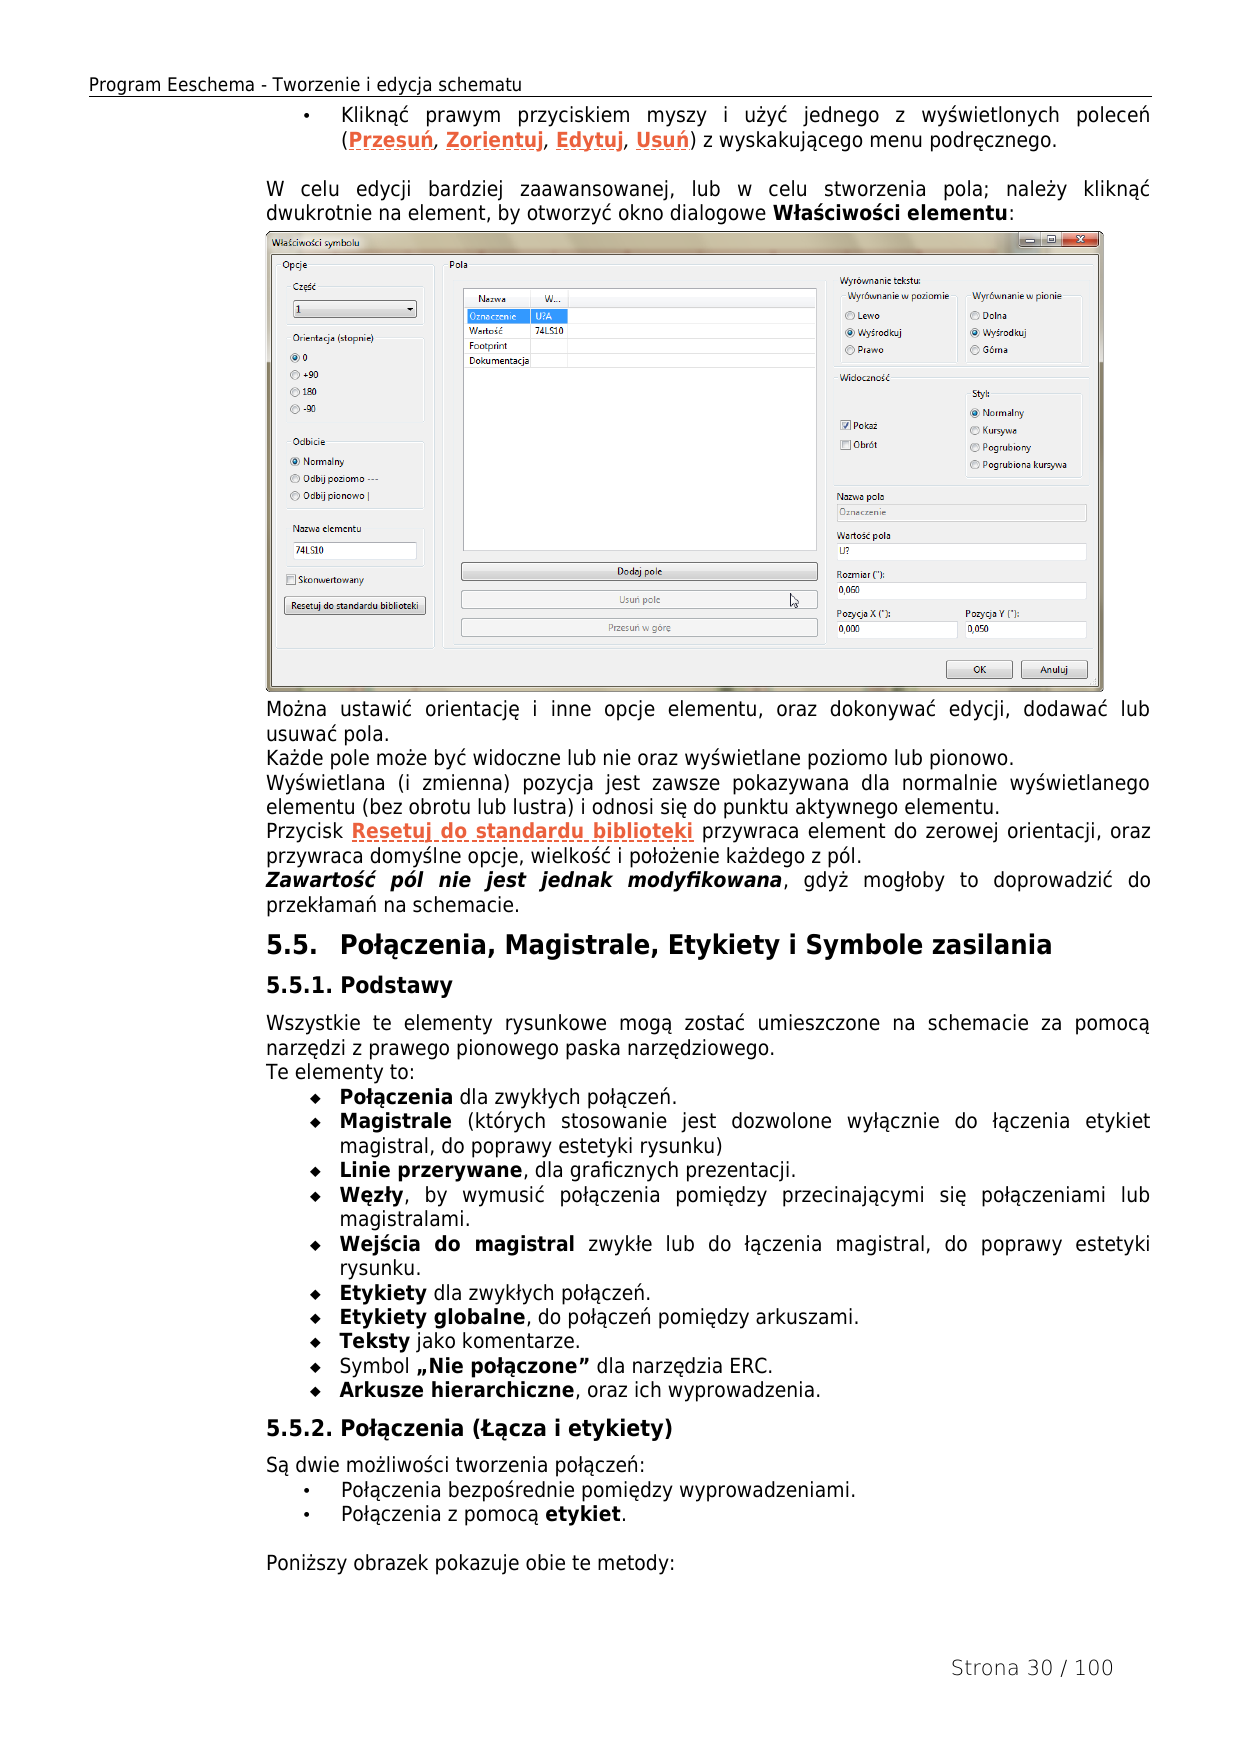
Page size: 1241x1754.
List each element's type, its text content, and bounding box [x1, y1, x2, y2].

list Węzły, by wymusić połączenia pomiędzy przecinającymi się połączeniami lub magistralami. [310, 1182, 1152, 1231]
subtitle Połączenia, Magistrale, Etykiety i Symbole zasilania [266, 929, 1152, 961]
list Etykiety globalne, do połączeń pomiędzy arkuszami. [310, 1305, 1152, 1329]
list Etykiety dla zwykłych połączeń. [310, 1280, 1152, 1305]
text W celu edycji bardziej zaawansowanej, lub w celu stworzenia pola; należy kliknąć dwukrotnie na element, by otworzyć okno dialogowe Właściwości elementu: [266, 177, 1152, 226]
list Połączenia dla zwykłych połączeń. [310, 1084, 1152, 1109]
text Te elementy to: [266, 1060, 1152, 1084]
list Połączenia z pomocą etykiet. [303, 1502, 1152, 1527]
text Każde pole może być widoczne lub nie oraz wyświetlane poziomo lub pionowo. [266, 746, 1152, 771]
list Linie przerywane, dla graficznych prezentacji. [310, 1158, 1152, 1182]
text Wyświetlana (i zmienna) pozycja jest zawsze pokazywana dla normalnie wyświetlanego elementu (bez obrotu lub lustra) i odnosi się do punktu aktywnego elementu. [266, 771, 1152, 819]
list Magistrale (których stosowanie jest dozwolone wyłącznie do łączenia etykiet magistral, do poprawy estetyki rysunku) [310, 1109, 1152, 1158]
text Poniższy obrazek pokazuje obie te metody: [266, 1551, 1152, 1576]
text Zawartość pól nie jest jednak modyfikowana, gdyż mogłoby to doprowadzić do przekłamań na schemacie. [266, 868, 1152, 917]
text Są dwie możliwości tworzenia połączeń: [266, 1453, 1152, 1478]
list Symbol „Nie połączone” dla narzędzia ERC. [310, 1354, 1152, 1378]
subtitle Podstawy [266, 972, 1152, 999]
text Można ustawić orientację i inne opcje elementu, oraz dokonywać edycji, dodawać lub usuwać pola. [266, 697, 1152, 746]
picture [265, 231, 1104, 692]
text Przycisk Resetuj do standardu biblioteki przywraca element do zerowej orientacji, oraz przywraca domyślne opcje, wielkość i położenie każdego z pól. [266, 819, 1152, 868]
list Teksty jako komentarze. [310, 1329, 1152, 1354]
text Wszystkie te elementy rysunkowe mogą zostać umieszczone na schemacie za pomocą narzędzi z prawego pionowego paska narzędziowego. [266, 1011, 1152, 1060]
list Połączenia bezpośrednie pomiędzy wyprowadzeniami. [303, 1478, 1152, 1502]
list Kliknąć prawym przyciskiem myszy i użyć jednego z wyświetlonych poleceń (Przesuń, Zorientuj, Edytuj, Usuń) z wyskakującego menu podręcznego. [303, 103, 1152, 152]
list Wejścia do magistral zwykłe lub do łączenia magistral, do poprawy estetyki rysunku. [310, 1231, 1152, 1280]
list Arkusze hierarchiczne, oraz ich wyprowadzenia. [310, 1378, 1152, 1403]
subtitle Połączenia (Łącza i etykiety) [266, 1414, 1152, 1442]
